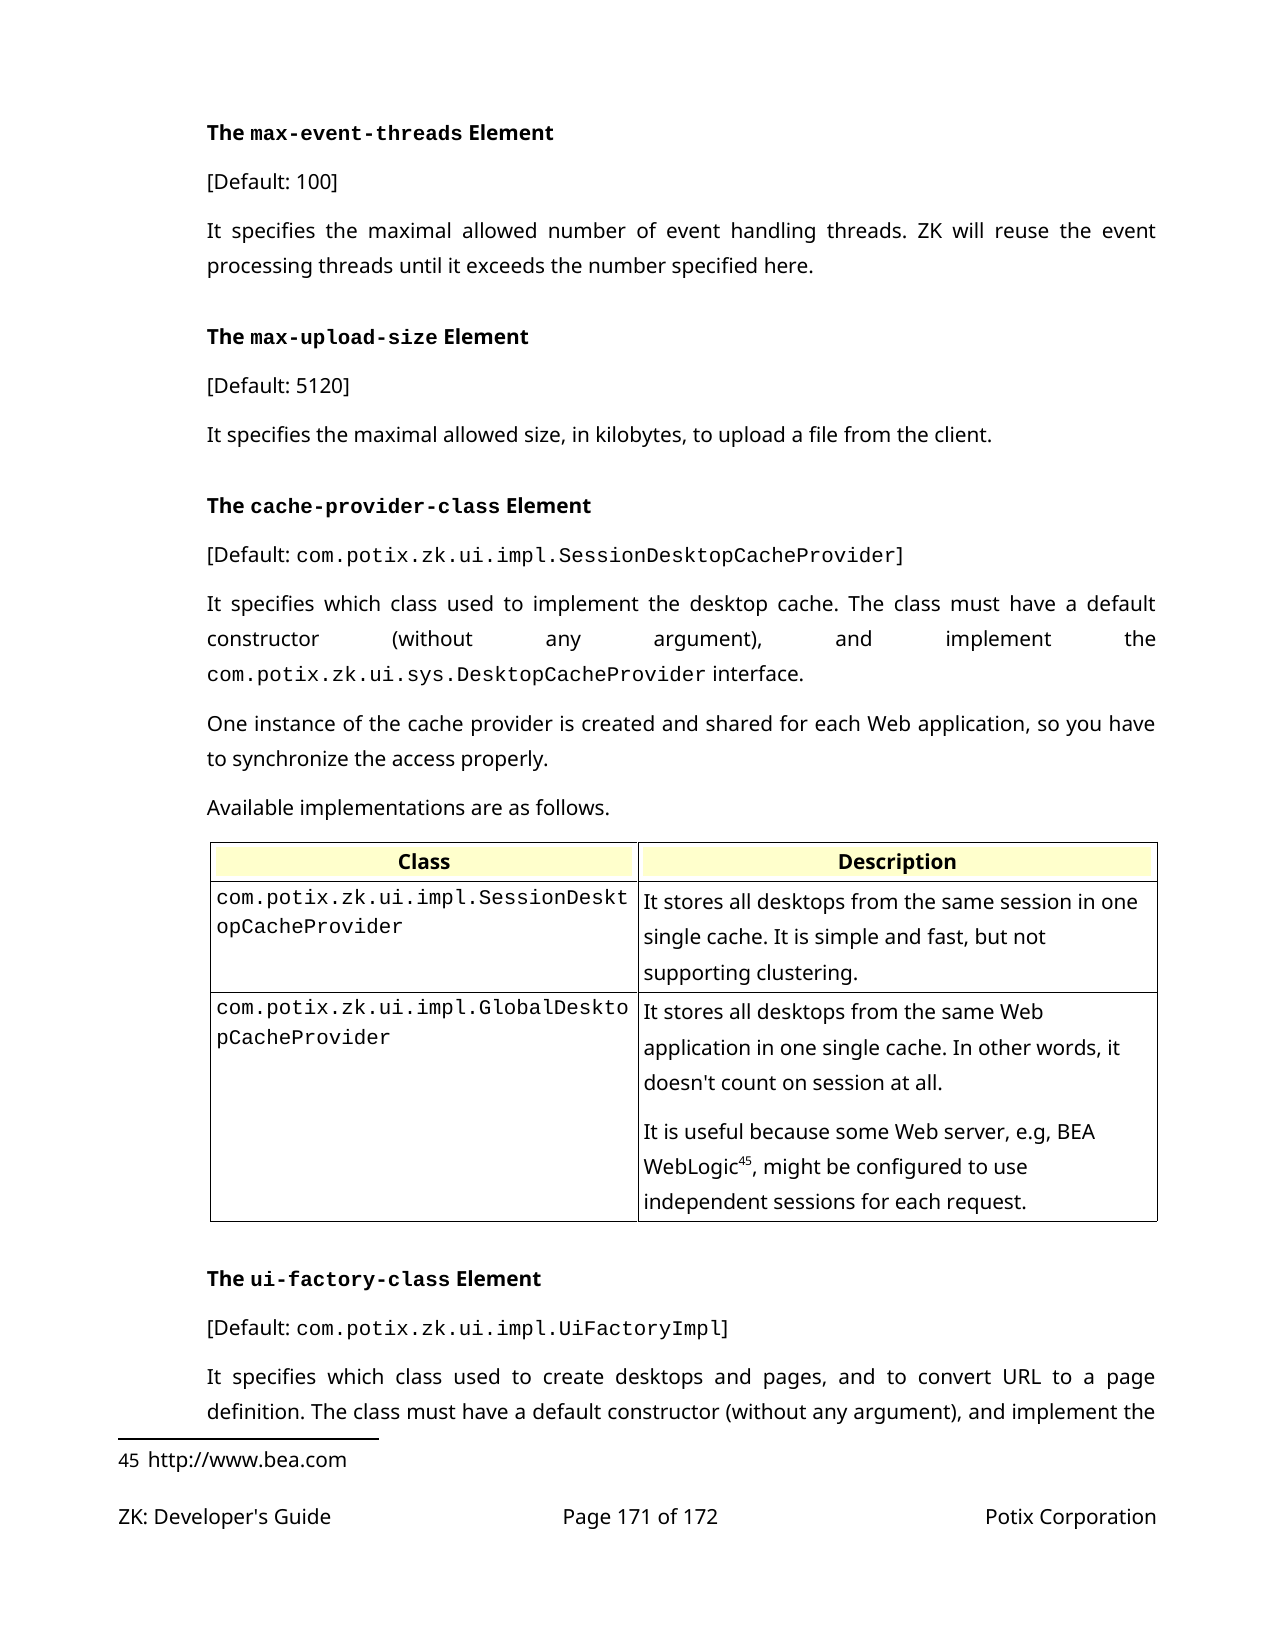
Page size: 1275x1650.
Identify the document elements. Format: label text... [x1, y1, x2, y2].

text One instance of the cache provider is created and shared for each Web application, so you have to synchronize the access properly. [207, 709, 1157, 772]
table_cell com.potix.zk.ui.impl.GlobalDesktopCacheProvider [211, 993, 637, 1221]
subtitle The max-upload-size Element [207, 322, 1157, 351]
table_cell It stores all desktops from the same session in one single cache. It is simple and fast, but not supporting clustering. [639, 882, 1157, 992]
table_header Class [211, 843, 637, 881]
text [Default: 100] [207, 167, 1157, 196]
table_cell com.potix.zk.ui.impl.SessionDesktopCacheProvider [211, 882, 637, 992]
text [Default: 5120] [207, 371, 1157, 399]
text It specifies which class used to create desktops and pages, and to convert URL to a page definition. The class must have a default constructor (without any argument), and implement the [207, 1362, 1157, 1426]
table_header Description [639, 843, 1157, 881]
table_cell It stores all desktops from the same Web application in one single cache. In other words, it doesn't count on session at all. It is useful because some Web server, e.g, BEA WebLogic, might be configured to use independent sessions for each request. [639, 993, 1157, 1221]
text It specifies the maximal allowed number of event handling threads. ZK will reuse the event processing threads until it exceeds the number specified here. [207, 216, 1157, 279]
text [Default: com.potix.zk.ui.impl.SessionDesktopCacheProvider] [207, 540, 1157, 568]
subtitle The ui-factory-class Element [207, 1264, 1157, 1292]
text It specifies the maximal allowed size, in kilobytes, to upload a file from the client. [207, 420, 1157, 448]
subtitle The max-event-threads Element [207, 118, 1157, 147]
text Available implementations are as follows. [207, 793, 1157, 821]
subtitle The cache-provider-class Element [207, 491, 1157, 519]
text [Default: com.potix.zk.ui.impl.UiFactoryImpl] [207, 1313, 1157, 1341]
text It specifies which class used to implement the desktop cache. The class must have a default constructor (without any argument), and implement the com.potix.zk.ui.sys.DesktopCacheProvider interface. [207, 589, 1157, 688]
